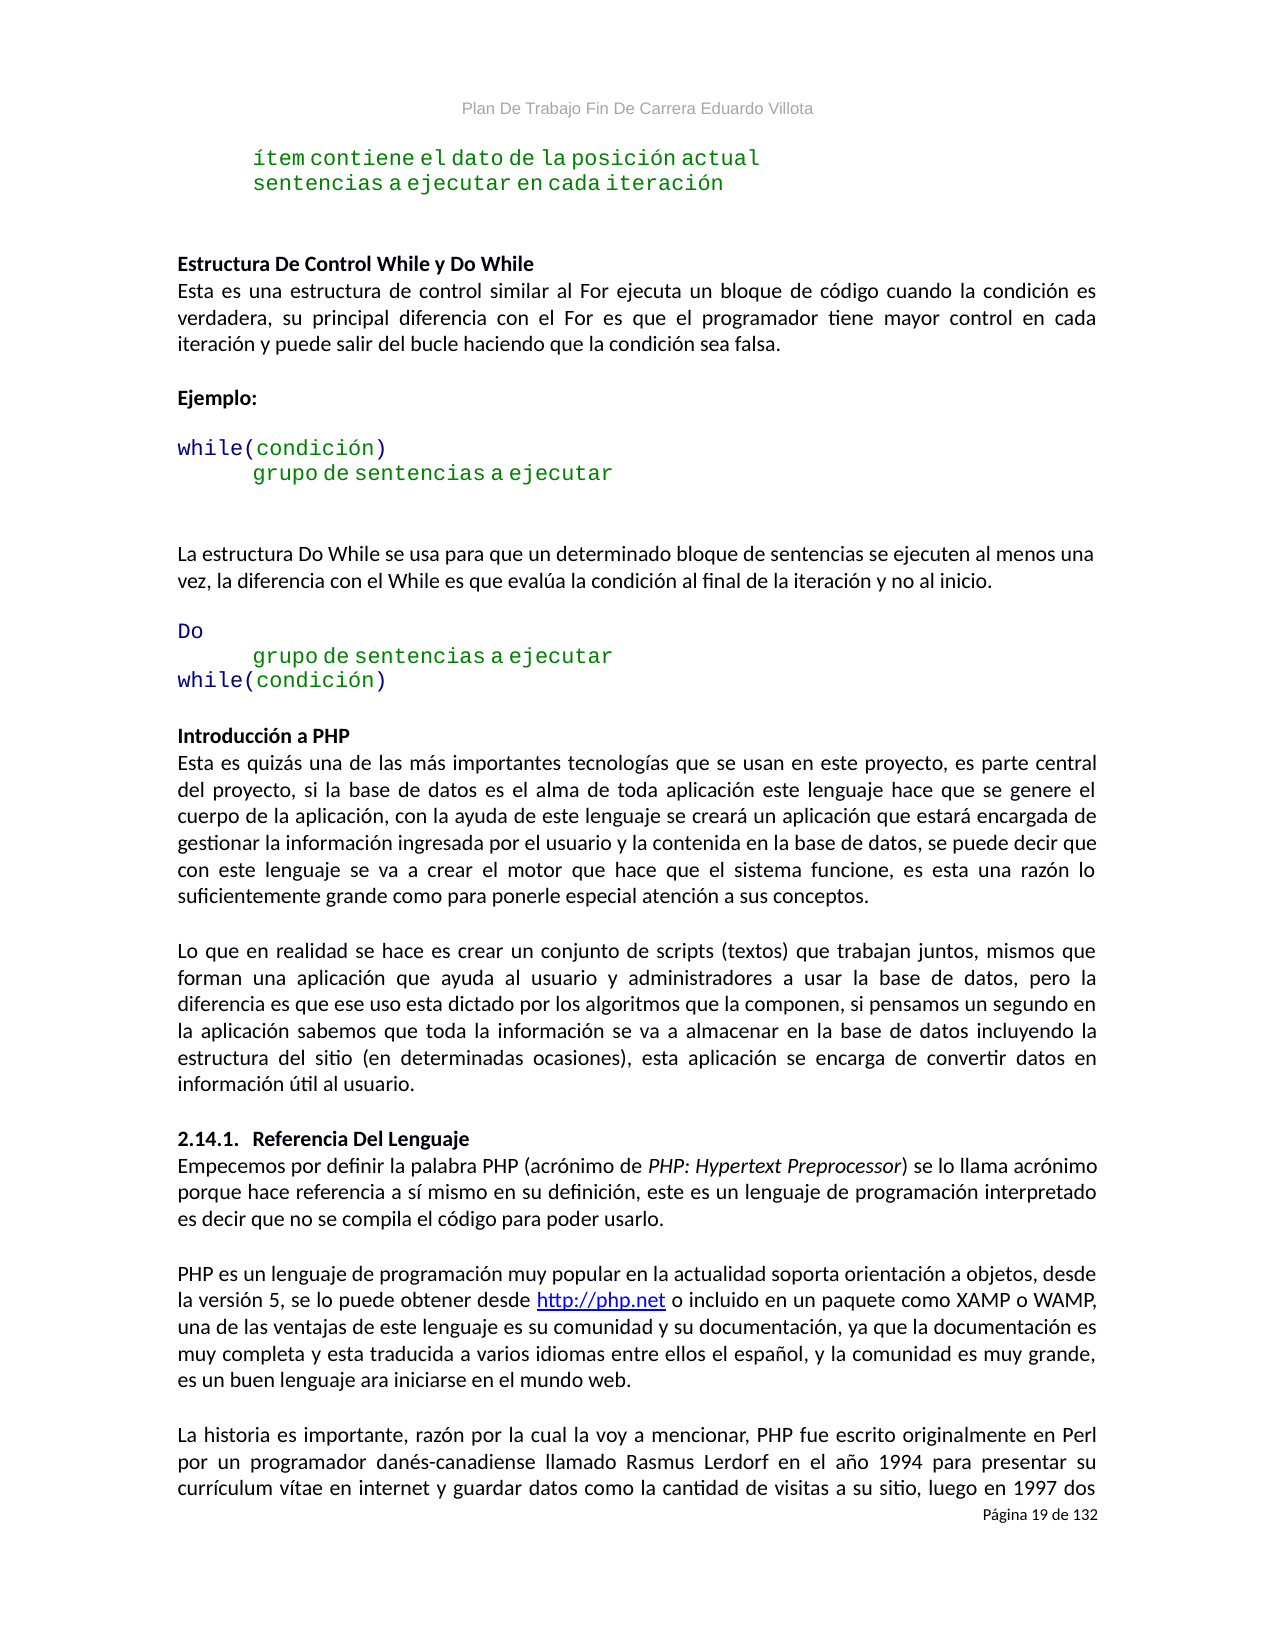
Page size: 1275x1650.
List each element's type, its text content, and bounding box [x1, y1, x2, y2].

text Ejemplo: [177, 384, 1098, 411]
text grupo de sentencias a ejecutar [177, 645, 1098, 670]
text PHP es un lenguaje de programación muy popular en la actualidad soporta orientación a objetos, desde la versión 5, se lo puede obtener desde http://php.net o incluido en un paquete como XAMP o WAMP, una de las ventajas de este lenguaje es su comunidad y su documentación, ya que la documentación es muy completa y esta traducida a varios idiomas entre ellos el español, y la comunidad es muy grande, es un buen lenguaje ara iniciarse en el mundo web. [177, 1260, 1098, 1393]
text ítem contiene el dato de la posición actual [177, 148, 1098, 172]
text Estructura De Control While y Do While [177, 251, 1098, 277]
text Lo que en realidad se hace es crear un conjunto de scripts (textos) que trabajan juntos, mismos que forman una aplicación que ayuda al usuario y administradores a usar la base de datos, pero la diferencia es que ese uso esta dictado por los algoritmos que la componen, si pensamos un segundo en la aplicación sabemos que toda la información se va a almacenar en la base de datos incluyendo la estructura del sitio (en determinadas ocasiones), esta aplicación se encarga de convertir datos en información útil al usuario. [177, 937, 1098, 1097]
text grupo de sentencias a ejecutar [177, 462, 1098, 487]
text Empecemos por definir la palabra PHP (acrónimo de PHP: Hypertext Preprocessor) se lo llama acrónimo porque hace referencia a sí mismo en su definición, este es un lenguaje de programación interpretado es decir que no se compila el código para poder usarlo. [177, 1152, 1098, 1232]
text Esta es una estructura de control similar al For ejecuta un bloque de código cuando la condición es verdadera, su principal diferencia con el For es que el programador tiene mayor control en cada iteración y puede salir del bucle haciendo que la condición sea falsa. [177, 277, 1098, 357]
text 2.14.1. Referencia Del Lenguaje [177, 1125, 1098, 1152]
text while(condición) [177, 437, 1098, 462]
text Introducción a PHP [177, 722, 1098, 749]
text La estructura Do While se usa para que un determinado bloque de sentencias se ejecuten al menos una vez, la diferencia con el While es que evalúa la condición al final de la iteración y no al inicio. [177, 540, 1098, 593]
text sentencias a ejecutar en cada iteración [177, 172, 1098, 197]
text Do [177, 620, 1098, 645]
text Esta es quizás una de las más importantes tecnologías que se usan en este proyecto, es parte central del proyecto, si la base de datos es el alma de toda aplicación este lenguaje hace que se genere el cuerpo de la aplicación, con la ayuda de este lenguaje se creará un aplicación que estará encargada de gestionar la información ingresada por el usuario y la contenida en la base de datos, se puede decir que con este lenguaje se va a crear el motor que hace que el sistema funcione, es esta una razón lo suficientemente grande como para ponerle especial atención a sus conceptos. [177, 749, 1098, 909]
text La historia es importante, razón por la cual la voy a mencionar, PHP fue escrito originalmente en Perl por un programador danés-canadiense llamado Rasmus Lerdorf en el año 1994 para presentar su currículum vítae en internet y guardar datos como la cantidad de visitas a su sitio, luego en 1997 dos [177, 1421, 1098, 1501]
text while(condición) [177, 670, 1098, 694]
